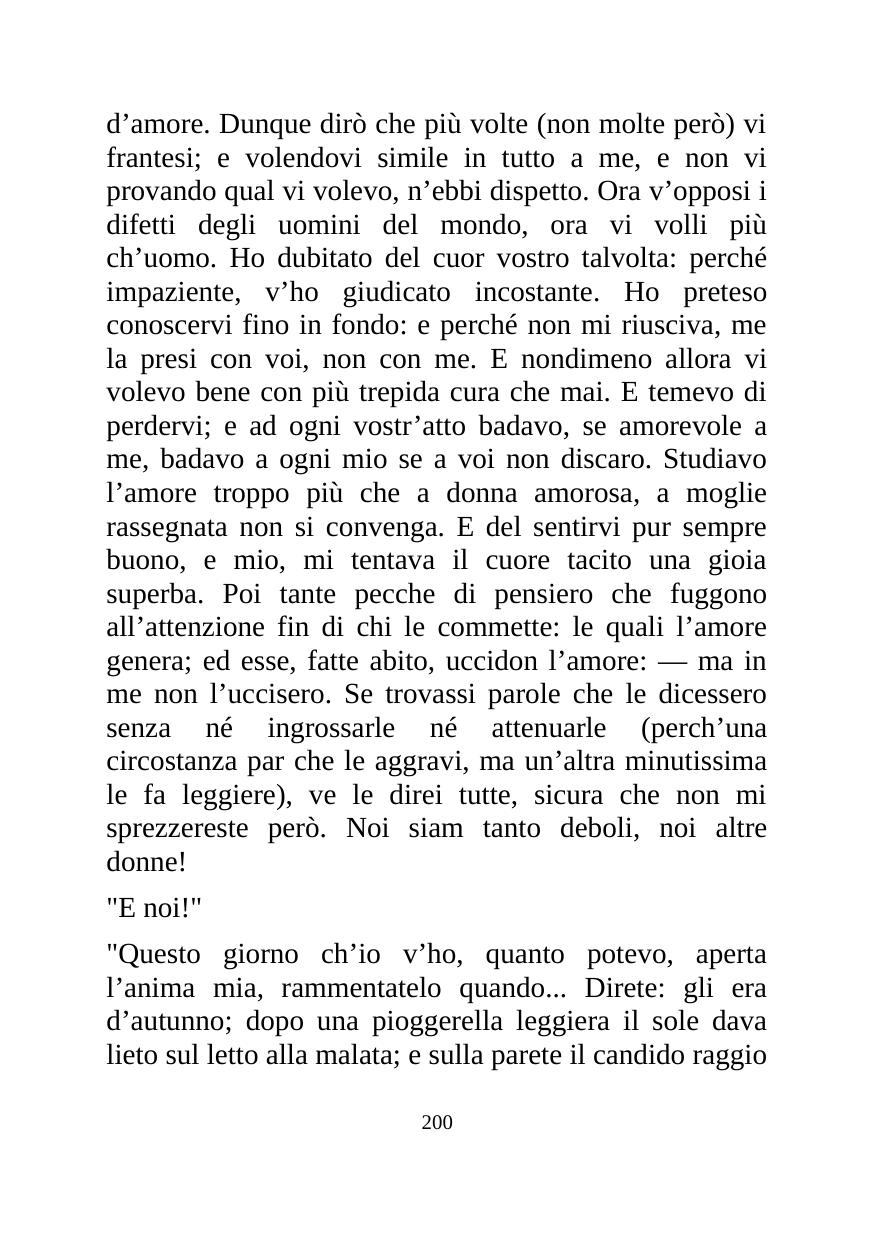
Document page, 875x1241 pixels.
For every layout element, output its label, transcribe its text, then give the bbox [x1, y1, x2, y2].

text "Questo giorno ch’io v’ho, quanto potevo, aperta l’anima mia, rammentatelo quando... Direte: gli era d’autunno; dopo una pioggerella leggiera il sole dava lieto sul letto alla malata; e sulla parete il candido raggio [106, 936, 768, 1070]
text d’amore. Dunque dirò che più volte (non molte però) vi frantesi; e volendovi simile in tutto a me, e non vi provando qual vi volevo, n’ebbi dispetto. Ora v’opposi i difetti degli uomini del mondo, ora vi volli più ch’uomo. Ho dubitato del cuor vostro talvolta: perché impaziente, v’ho giudicato incostante. Ho preteso conoscervi fino in fondo: e perché non mi riusciva, me la presi con voi, non con me. E nondimeno allora vi volevo bene con più trepida cura che mai. E temevo di perdervi; e ad ogni vostr’atto badavo, se amorevole a me, badavo a ogni mio se a voi non discaro. Studiavo l’amore troppo più che a donna amorosa, a moglie rassegnata non si convenga. E del sentirvi pur sempre buono, e mio, mi tentava il cuore tacito una gioia superba. Poi tante pecche di pensiero che fuggono all’attenzione fin di chi le commette: le quali l’amore genera; ed esse, fatte abito, uccidon l’amore: — ma in me non l’uccisero. Se trovassi parole che le dicessero senza né ingrossarle né attenuarle (perch’una circostanza par che le aggravi, ma un’altra minutissima le fa leggiere), ve le direi tutte, sicura che non mi sprezzereste però. Noi siam tanto deboli, noi altre donne! [106, 106, 768, 878]
text "E noi!" [106, 890, 768, 924]
